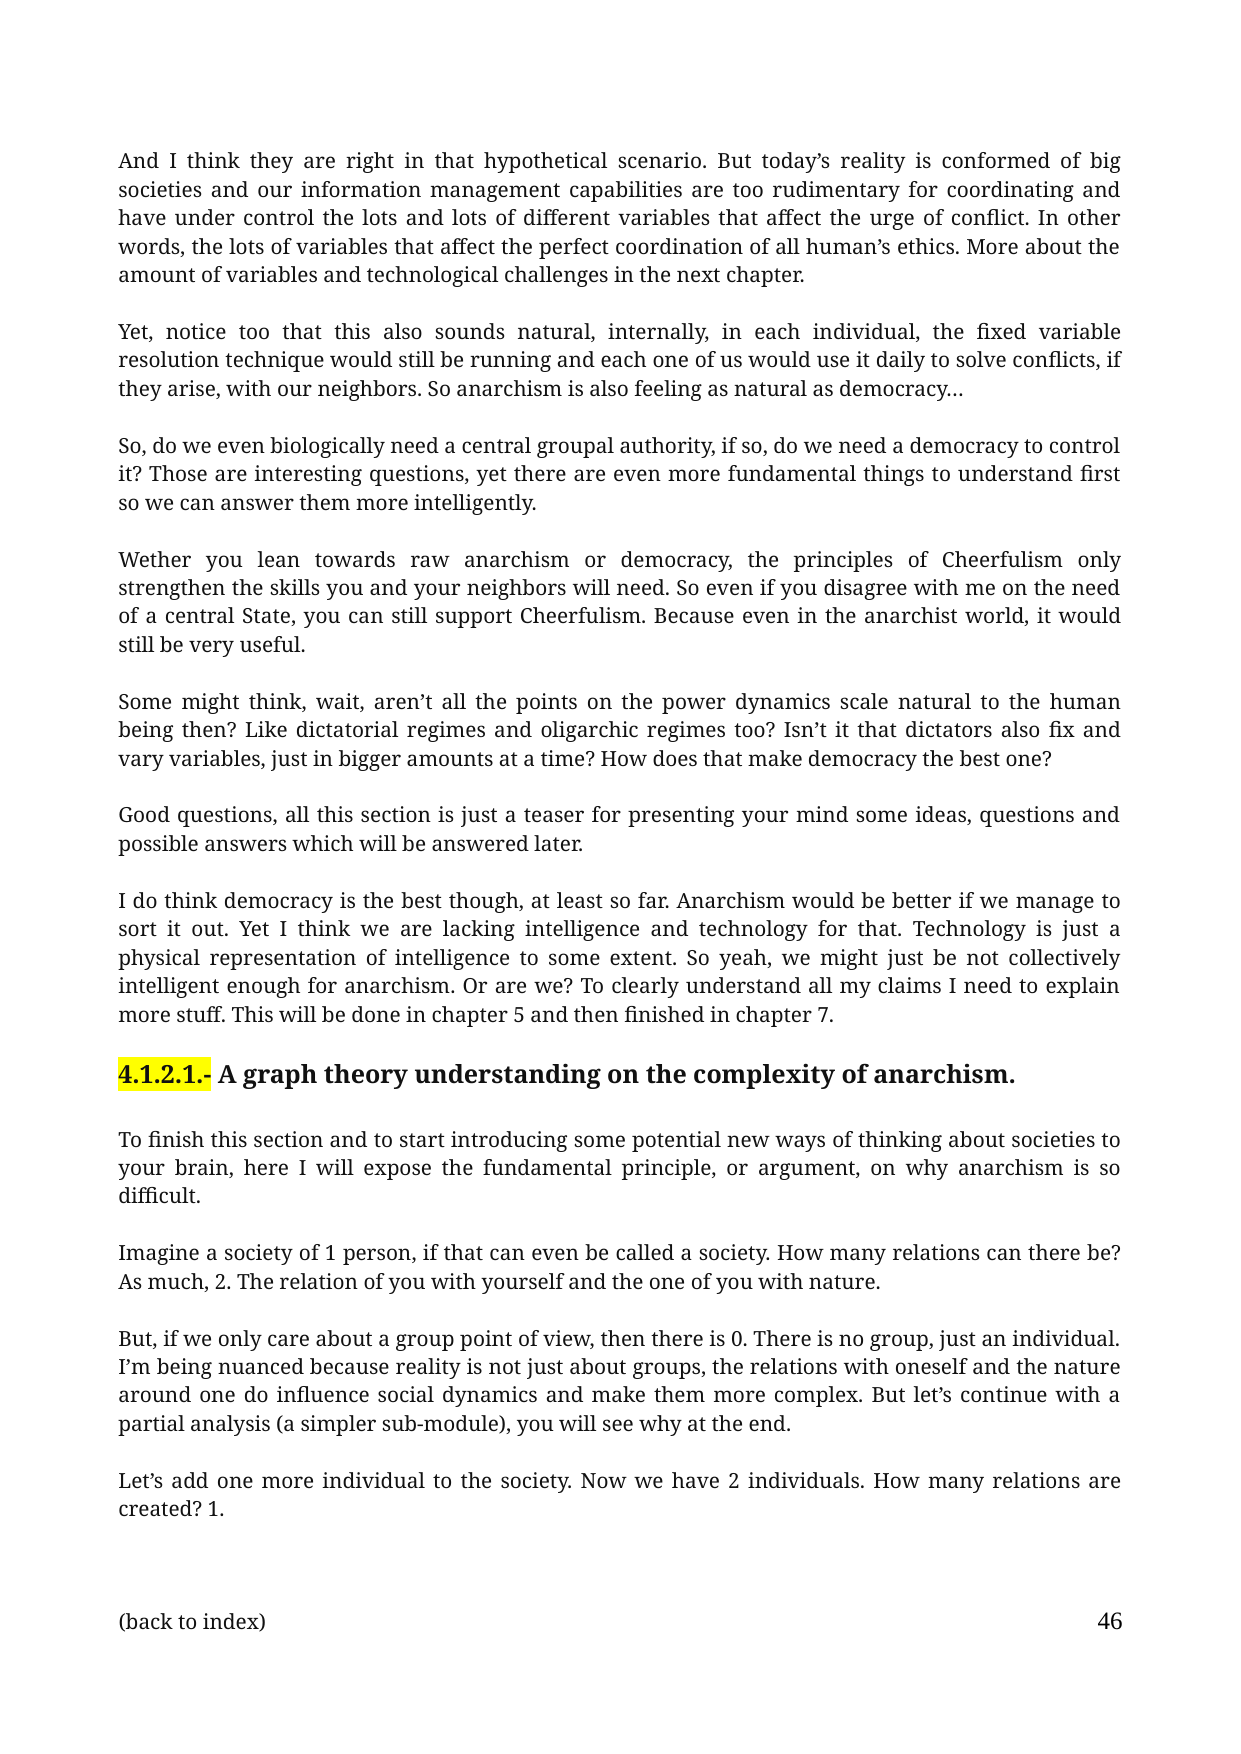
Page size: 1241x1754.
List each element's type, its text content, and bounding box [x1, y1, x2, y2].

text Some might think, wait, aren’t all the points on the power dynamics scale natural to the human being then? Like dictatorial regimes and oligarchic regimes too? Isn’t it that dictators also fix and vary variables, just in bigger amounts at a time? How does that make democracy the best one? [118, 687, 1122, 772]
text I do think democracy is the best though, at least so far. Anarchism would be better if we manage to sort it out. Yet I think we are lacking intelligence and technology for that. Technology is just a physical representation of intelligence to some extent. So yeah, we might just be not collectively intelligent enough for anarchism. Or are we? To clearly understand all my claims I need to explain more stuff. This will be done in chapter 5 and then finished in chapter 7. [118, 886, 1122, 1028]
text Imagine a society of 1 person, if that can even be called a society. How many relations can there be? As much, 2. The relation of you with yourself and the one of you with nature. [118, 1238, 1122, 1295]
text Good questions, all this section is just a teaser for presenting your mind some ideas, questions and possible answers which will be answered later. [118, 801, 1122, 857]
text Wether you lean towards raw anarchism or democracy, the principles of Cheerfulism only strengthen the skills you and your neighbors will need. So even if you disagree with me on the need of a central State, you can still support Cheerfulism. Because even in the anarchist world, it would still be very useful. [118, 545, 1122, 658]
text 4.1.2.1.- A graph theory understanding on the complexity of anarchism. [118, 1057, 1122, 1091]
text Yet, notice too that this also sounds natural, internally, in each individual, the fixed variable resolution technique would still be running and each one of us would use it daily to solve conflicts, if they arise, with our neighbors. So anarchism is also feeling as natural as democracy… [118, 317, 1122, 402]
text So, do we even biologically need a central groupal authority, if so, do we need a democracy to control it? Those are interesting questions, yet there are even more fundamental things to understand first so we can answer them more intelligently. [118, 431, 1122, 516]
text But, if we only care about a group point of view, then there is 0. There is no group, just an individual. I’m being nuanced because reality is not just about groups, the relations with oneself and the nature around one do influence social dynamics and make them more complex. But let’s continue with a partial analysis (a simpler sub-module), you will see why at the end. [118, 1324, 1122, 1437]
text And I think they are right in that hypothetical scenario. But today’s reality is conformed of big societies and our information management capabilities are too rudimentary for coordinating and have under control the lots and lots of different variables that affect the urge of conflict. In other words, the lots of variables that affect the perfect coordination of all human’s ethics. More about the amount of variables and technological challenges in the next chapter. [118, 147, 1122, 289]
text To finish this section and to start introducing some potential new ways of thinking about societies to your brain, here I will expose the fundamental principle, or argument, on why anarchism is so difficult. [118, 1125, 1122, 1210]
text Let’s add one more individual to the society. Now we have 2 individuals. How many relations are created? 1. [118, 1466, 1122, 1523]
